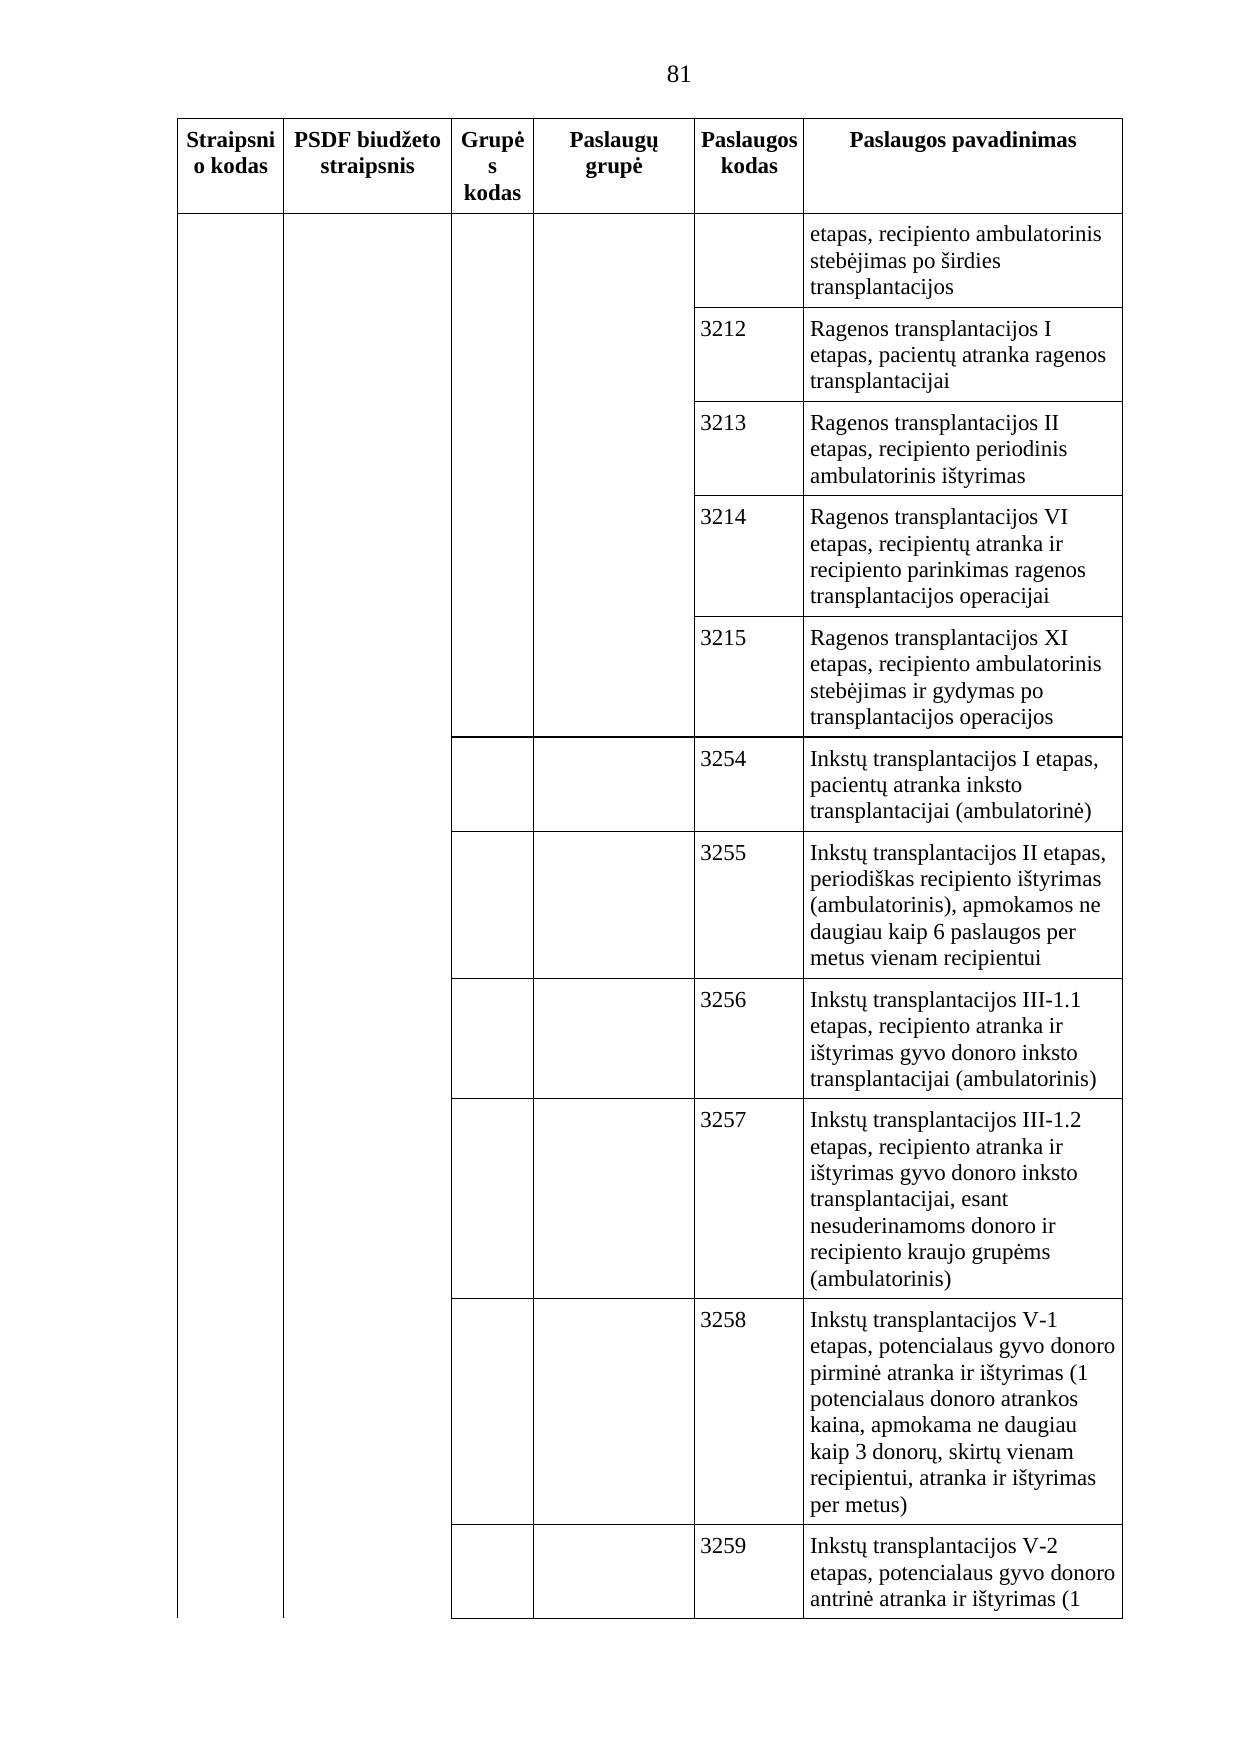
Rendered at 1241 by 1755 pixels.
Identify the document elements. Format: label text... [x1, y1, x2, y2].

table_cell [452, 832, 533, 978]
table_cell Inkstų transplantacijos V-2 etapas, potencialaus gyvo donoro antrinė atranka ir ištyrimas (1 [804, 1525, 1122, 1618]
table_cell [284, 1098, 451, 1298]
table_cell Inkstų transplantacijos III-1.1 etapas, recipiento atranka ir ištyrimas gyvo donoro inksto transplantacijai (ambulatorinis) [804, 979, 1122, 1098]
table_cell Inkstų transplantacijos V-1 etapas, potencialaus gyvo donoro pirminė atranka ir ištyrimas (1 potencialaus donoro atrankos kaina, apmokama ne daugiau kaip 3 donorų, skirtų vienam recipientui, atranka ir ištyrimas per metus) [804, 1299, 1122, 1524]
table_cell [534, 979, 694, 1098]
table_cell [284, 736, 451, 831]
table_cell [284, 401, 451, 495]
table_cell [178, 307, 283, 401]
table_header Grupės kodas [452, 119, 533, 212]
table_cell [284, 307, 451, 401]
table_header PSDF biudžeto straipsnis [284, 119, 451, 212]
table_cell [284, 616, 451, 736]
table_cell 3214 [695, 496, 803, 616]
table_cell [284, 214, 451, 307]
table_cell [695, 214, 803, 307]
table_header Straipsnio kodas [178, 119, 283, 212]
table_cell 3256 [695, 979, 803, 1098]
table_cell [452, 979, 533, 1098]
table_cell 3255 [695, 832, 803, 978]
table_cell [452, 214, 533, 736]
table_cell [178, 1098, 283, 1298]
table_cell [534, 1099, 694, 1298]
table_cell [452, 1525, 533, 1618]
table_cell [534, 832, 694, 978]
table_header Paslaugų grupė [534, 119, 694, 212]
table_cell [534, 214, 694, 736]
table_header Paslaugos kodas [695, 119, 803, 212]
table_cell [284, 978, 451, 1098]
table_cell [178, 214, 283, 307]
table_cell [178, 495, 283, 616]
table_cell Ragenos transplantacijos XI etapas, recipiento ambulatorinis stebėjimas ir gydymas po transplantacijos operacijos [804, 617, 1122, 736]
table_cell 3258 [695, 1299, 803, 1524]
table_cell [534, 738, 694, 831]
table_cell Ragenos transplantacijos II etapas, recipiento periodinis ambulatorinis ištyrimas [804, 402, 1122, 495]
table_cell [178, 1524, 283, 1618]
table_cell [284, 1524, 451, 1618]
table_cell Ragenos transplantacijos I etapas, pacientų atranka ragenos transplantacijai [804, 308, 1122, 401]
table_cell [178, 736, 283, 831]
table_cell 3259 [695, 1525, 803, 1618]
table_cell Inkstų transplantacijos II etapas, periodiškas recipiento ištyrimas (ambulatorinis), apmokamos ne daugiau kaip 6 paslaugos per metus vienam recipientui [804, 832, 1122, 978]
table_cell Ragenos transplantacijos VI etapas, recipientų atranka ir recipiento parinkimas ragenos transplantacijos operacijai [804, 496, 1122, 616]
table_cell [284, 831, 451, 978]
table_cell [452, 1099, 533, 1298]
table_cell [178, 401, 283, 495]
table_cell [178, 1298, 283, 1524]
table_cell 3212 [695, 308, 803, 401]
table_cell [178, 616, 283, 736]
table_cell 3257 [695, 1099, 803, 1298]
table_cell [178, 831, 283, 978]
table_cell 3254 [695, 738, 803, 831]
table_header Paslaugos pavadinimas [804, 119, 1122, 212]
table_cell Inkstų transplantacijos III-1.2 etapas, recipiento atranka ir ištyrimas gyvo donoro inksto transplantacijai, esant nesuderinamoms donoro ir recipiento kraujo grupėms (ambulatorinis) [804, 1099, 1122, 1298]
table_cell [284, 495, 451, 616]
table_cell etapas, recipiento ambulatorinis stebėjimas po širdies transplantacijos [804, 214, 1122, 307]
table_cell 3213 [695, 402, 803, 495]
table_cell [284, 1298, 451, 1524]
table_cell [534, 1299, 694, 1524]
table_cell [452, 1299, 533, 1524]
table_cell [178, 978, 283, 1098]
table_cell [534, 1525, 694, 1618]
table_cell [452, 738, 533, 831]
table_cell 3215 [695, 617, 803, 736]
table_cell Inkstų transplantacijos I etapas, pacientų atranka inksto transplantacijai (ambulatorinė) [804, 738, 1122, 831]
